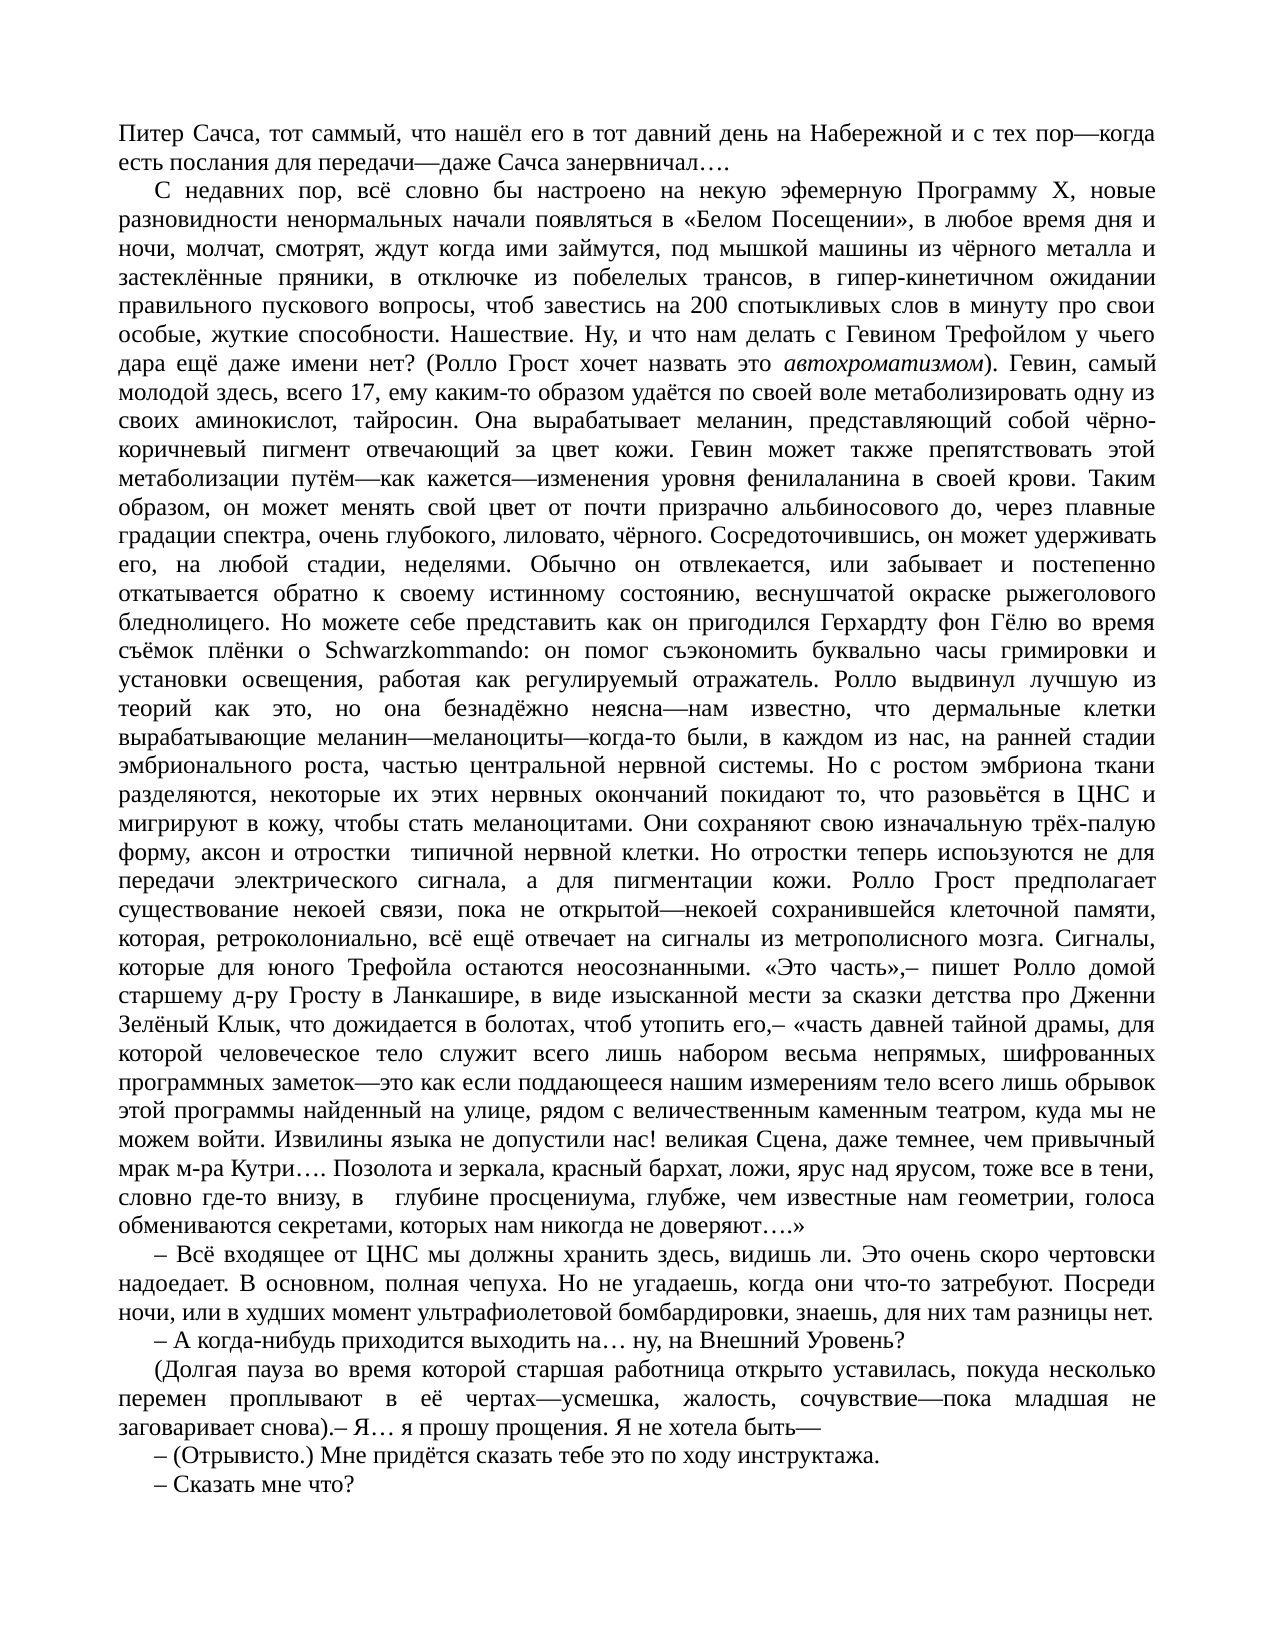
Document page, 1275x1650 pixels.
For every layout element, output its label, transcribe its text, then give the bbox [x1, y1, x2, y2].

text С недавних пор, всё словно бы настроено на некую эфемерную Программу Х, новые разновидности ненормальных начали появляться в «Белом Посещении», в любое время дня и ночи, молчат, смотрят, ждут когда ими займутся, под мышкой машины из чёрного металла и застеклённые пряники, в отключке из побелелых трансов, в гипер-кинетичном ожидании правильного пускового вопросы, чтоб завестись на 200 спотыкливых слов в минуту про свои особые, жуткие способности. Нашествие. Ну, и что нам делать с Гевином Трефойлом у чьего дара ещё даже имени нет? (Ролло Грост хочет назвать это автохроматизмом). Гевин, самый молодой здесь, всего 17, ему каким-то образом удаётся по своей воле метаболизировать одну из своих аминокислот, тайросин. Она вырабатывает меланин, представляющий собой чёрно-коричневый пигмент отвечающий за цвет кожи. Гевин может также препятствовать этой метаболизации путём—как кажется—изменения уровня фенилаланина в своей крови. Таким образом, он может менять свой цвет от почти призрачно альбиносового до, через плавные градации спектра, очень глубокого, лиловато, чёрного. Сосредоточившись, он может удерживать его, на любой стадии, неделями. Обычно он отвлекается, или забывает и постепенно откатывается обратно к своему истинному состоянию, веснушчатой окраске рыжеголового бледнолицего. Но можете себе представить как он пригодился Герхардту фон Гёлю во время съёмок плёнки о Schwarzkommando: он помог съэкономить буквально часы гримировки и установки освещения, работая как регулируемый отражатель. Ролло выдвинул лучшую из теорий как это, но она безнадёжно неясна—нам известно, что дермальные клетки вырабатывающие меланин—меланоциты—когда-то были, в каждом из нас, на ранней стадии эмбрионального роста, частью центральной нервной системы. Но с ростом эмбриона ткани разделяются, некоторые их этих нервных окончаний покидают то, что разовьётся в ЦНС и мигрируют в кожу, чтобы стать меланоцитами. Они сохраняют свою изначальную трёх-палую форму, аксон и отростки типичной нервной клетки. Но отростки теперь испоьзуются не для передачи электрического сигнала, а для пигментации кожи. Ролло Грост предполагает существование некоей связи, пока не открытой—некоей сохранившейся клеточной памяти, которая, ретроколониально, всё ещё отвечает на сигналы из метрополисного мозга. Сигналы, которые для юного Трефойла остаются неосознанными. «Это часть»,– пишет Ролло домой старшему д-ру Гросту в Ланкашире, в виде изысканной мести за сказки детства про Дженни Зелёный Клык, что дожидается в болотах, чтоб утопить его,– «часть давней тайной драмы, для которой человеческое тело служит всего лишь набором весьма непрямых, шифрованных программных заметок—это как если поддающееся нашим измерениям тело всего лишь обрывок этой программы найденный на улице, рядом с величественным каменным театром, куда мы не можем войти. Извилины языка не допустили нас! великая Сцена, даже темнее, чем привычный мрак м-ра Кутри…. Позолота и зеркала, красный бархат, ложи, ярус над ярусом, тоже все в тени, словно где-то внизу, в глубине просцениума, глубже, чем известные нам геометрии, голоса обмениваются секретами, которых нам никогда не доверяют….» [118, 176, 1157, 1239]
text – А когда-нибудь приходится выходить на… ну, на Внешний Уровень? [118, 1326, 1157, 1354]
text (Долгая пауза во время которой старшая работница открыто уставилась, покуда несколько перемен проплывают в её чертах—усмешка, жалость, сочувствие—пока младшая не заговаривает снова).– Я… я прошу прощения. Я не хотела быть— [118, 1354, 1157, 1441]
text – Всё входящее от ЦНС мы должны хранить здесь, видишь ли. Это очень скоро чертовски надоедает. В основном, полная чепуха. Но не угадаешь, когда они что-то затребуют. Посреди ночи, или в худших момент ультрафиолетовой бомбардировки, знаешь, для них там разницы нет. [118, 1239, 1157, 1326]
text – (Отрывисто.) Мне придётся сказать тебе это по ходу инструктажа. [118, 1441, 1157, 1469]
text Питер Сачса, тот саммый, что нашёл его в тот давний день на Набережной и с тех пор—когда есть послания для передачи—даже Сачса занервничал…. [118, 118, 1157, 176]
text – Сказать мне что? [118, 1469, 1157, 1498]
